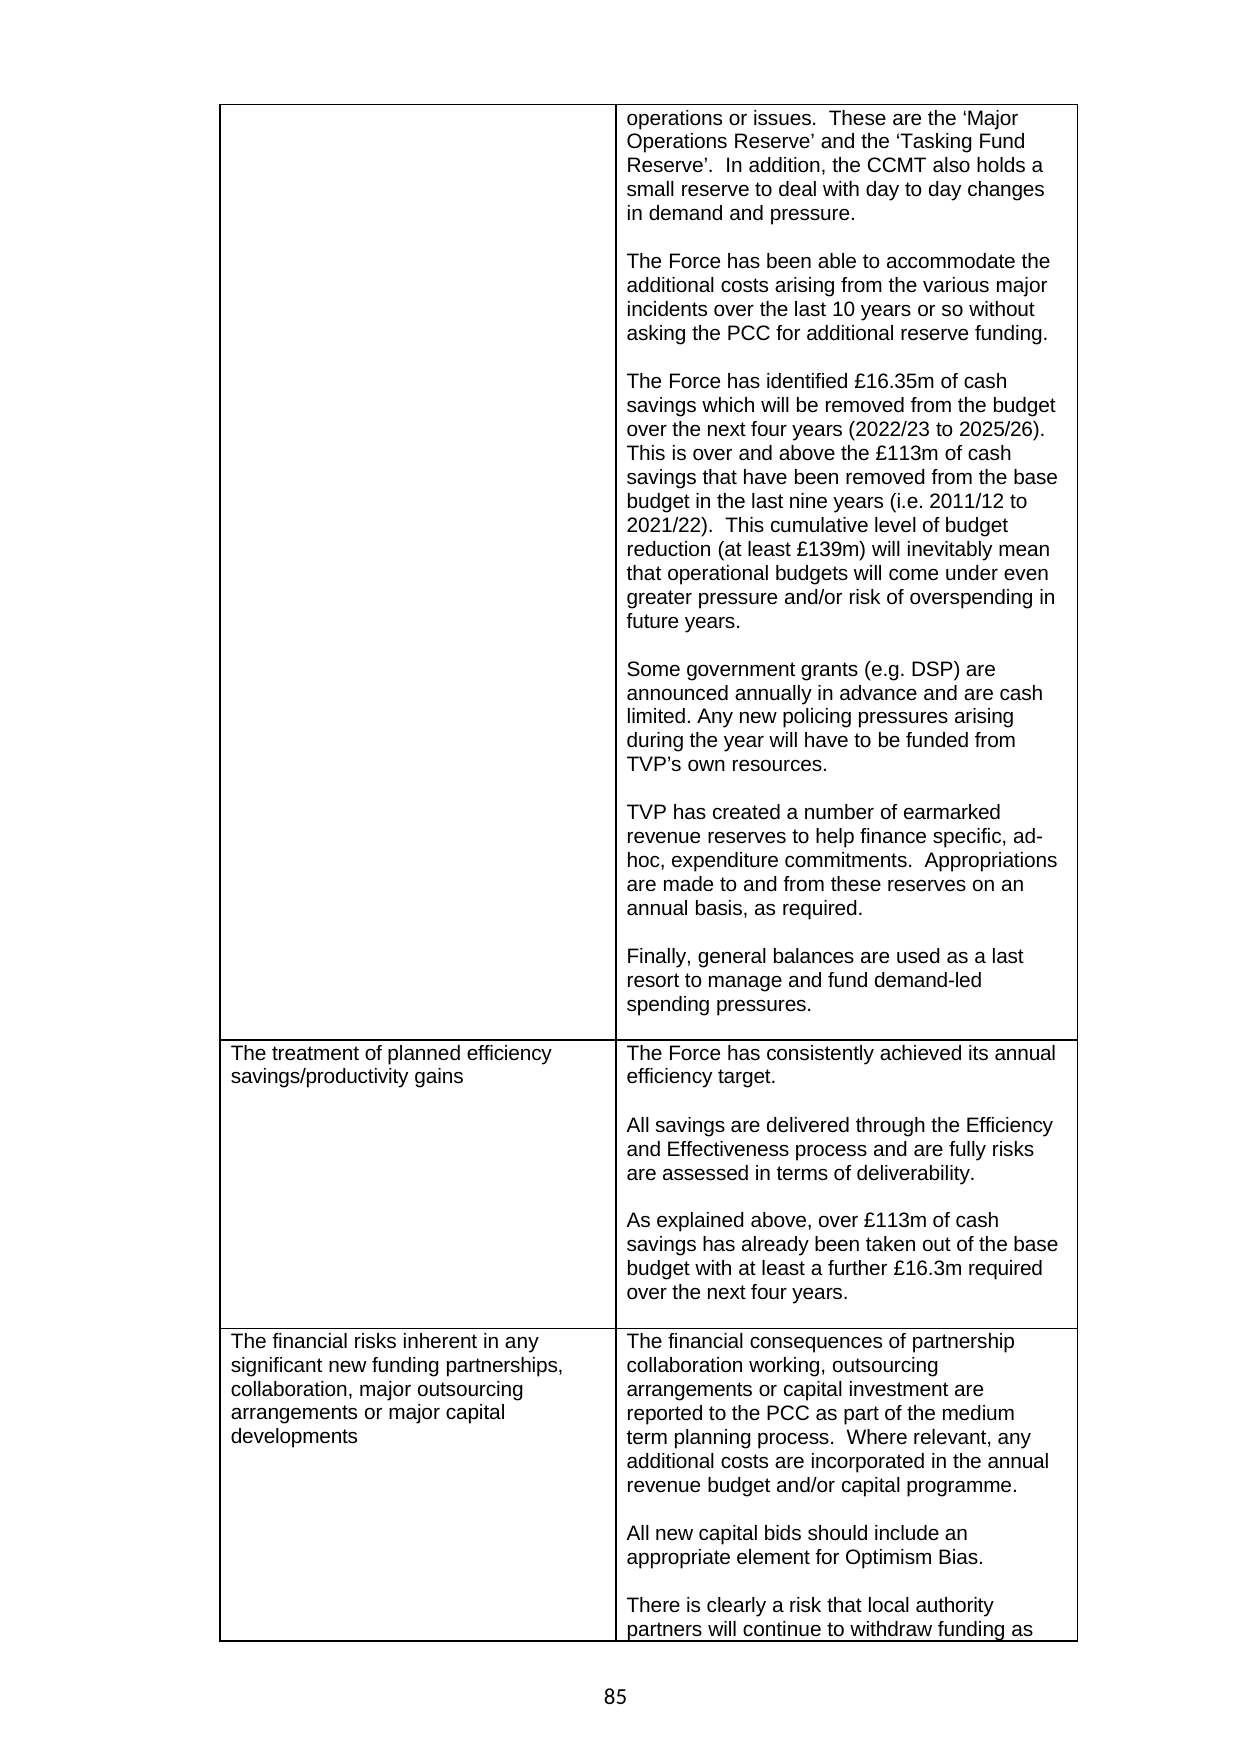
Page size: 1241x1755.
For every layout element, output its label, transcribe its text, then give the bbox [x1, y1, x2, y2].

table_header operations or issues. These are the ‘Major Operations Reserve’ and the ‘Tasking Fund Reserve’. In addition, the CCMT also holds a small reserve to deal with day to day changes in demand and pressure. The Force has been able to accommodate the additional costs arising from the various major incidents over the last 10 years or so without asking the PCC for additional reserve funding. The Force has identified £16.35m of cash savings which will be removed from the budget over the next four years (2022/23 to 2025/26). This is over and above the £113m of cash savings that have been removed from the base budget in the last nine years (i.e. 2011/12 to 2021/22). This cumulative level of budget reduction (at least £139m) will inevitably mean that operational budgets will come under even greater pressure and/or risk of overspending in future years. Some government grants (e.g. DSP) are announced annually in advance and are cash limited. Any new policing pressures arising during the year will have to be funded from TVP’s own resources. TVP has created a number of earmarked revenue reserves to help finance specific, ad- hoc, expenditure commitments. Appropriations are made to and from these reserves on an annual basis, as required. Finally, general balances are used as a last resort to manage and fund demand-led spending pressures. [617, 105, 1077, 1039]
table_cell The financial consequences of partnership collaboration working, outsourcing arrangements or capital investment are reported to the PCC as part of the medium term planning process. Where relevant, any additional costs are incorporated in the annual revenue budget and/or capital programme. All new capital bids should include an appropriate element for Optimism Bias. There is clearly a risk that local authority partners will continue to withdraw funding as [617, 1329, 1077, 1640]
table_header [221, 105, 615, 1039]
table_cell The treatment of planned efficiency savings/productivity gains [221, 1041, 615, 1328]
table_cell The financial risks inherent in any significant new funding partnerships, collaboration, major outsourcing arrangements or major capital developments [221, 1329, 615, 1640]
table_cell The Force has consistently achieved its annual efficiency target. All savings are delivered through the Efficiency and Effectiveness process and are fully risks are assessed in terms of deliverability. As explained above, over £113m of cash savings has already been taken out of the base budget with at least a further £16.3m required over the next four years. [617, 1041, 1077, 1328]
